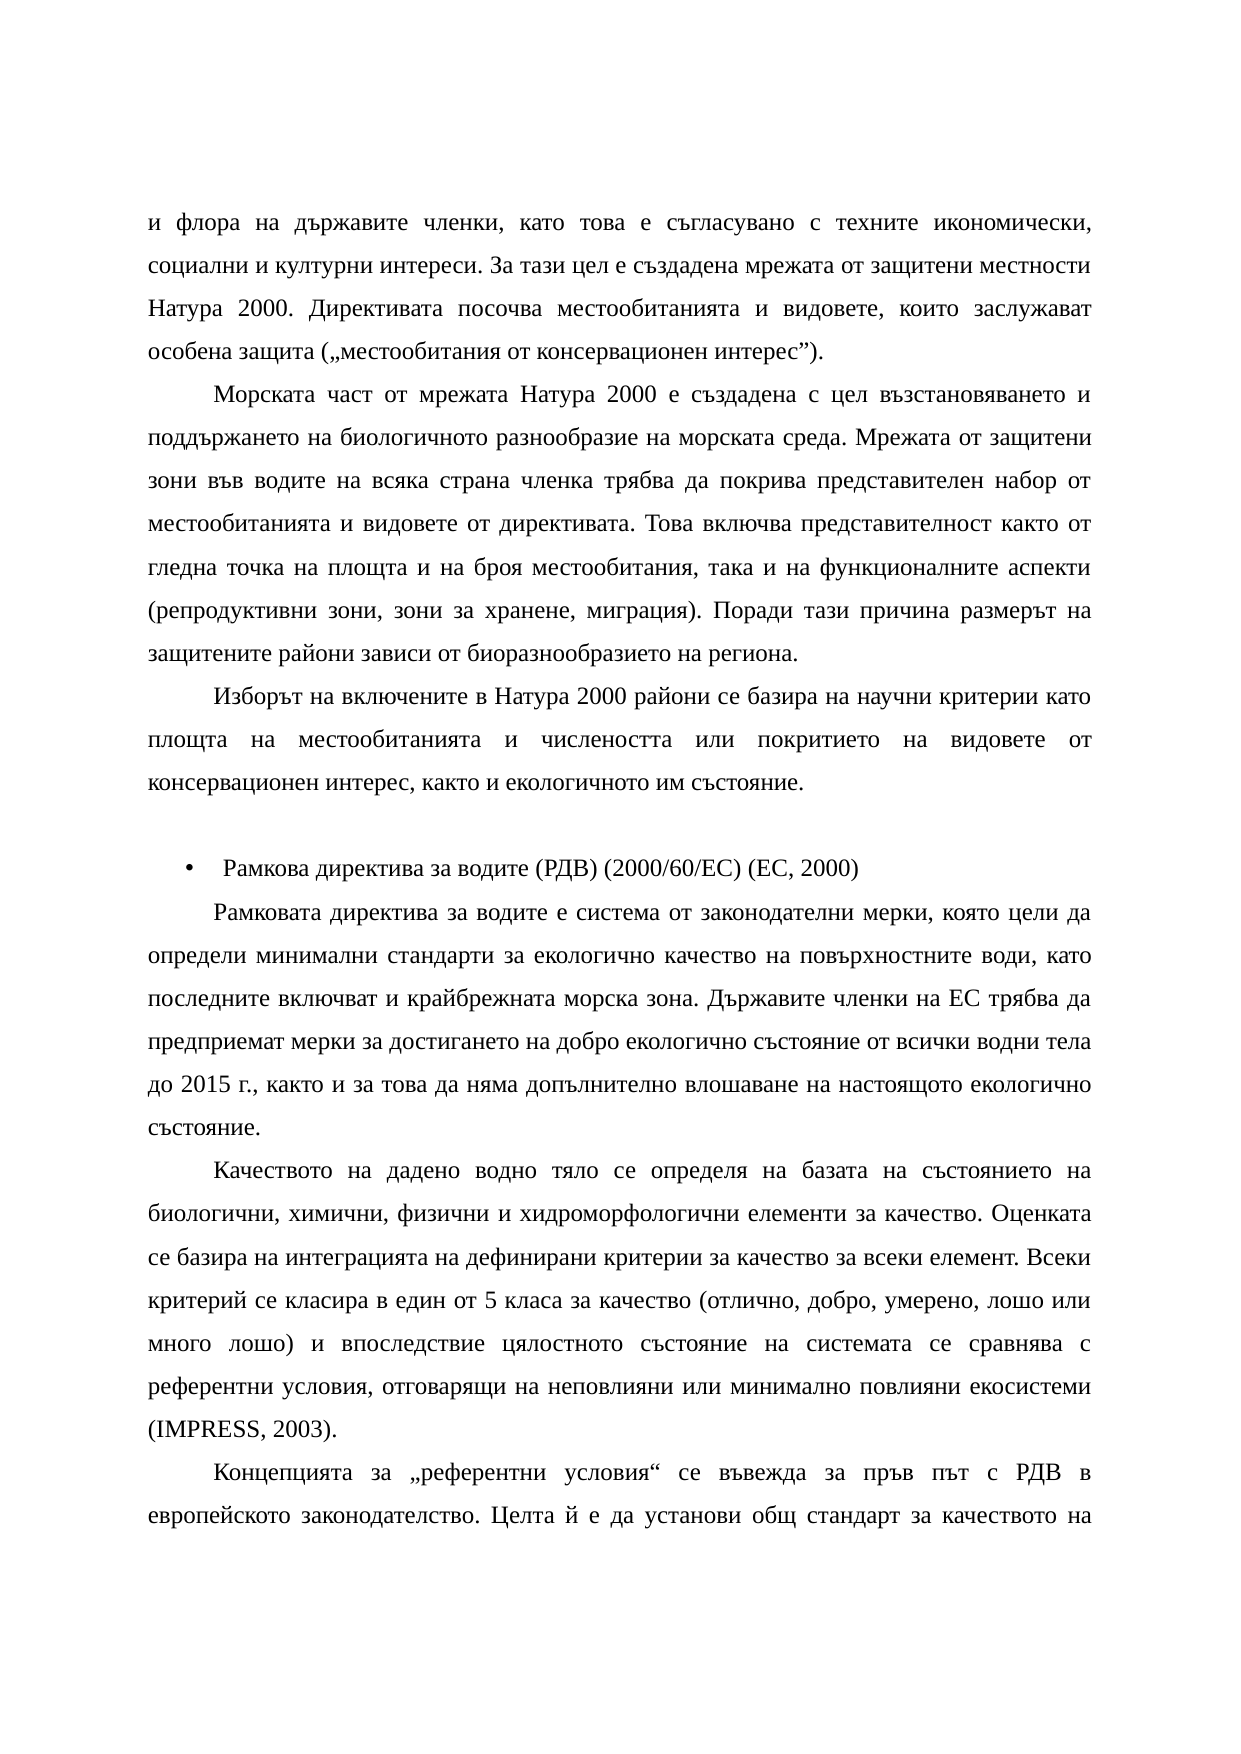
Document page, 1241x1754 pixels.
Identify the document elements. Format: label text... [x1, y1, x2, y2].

text Концепцията за „референтни условия“ се въвежда за пръв път с РДВ в европейското законодателство. Целта й е да установи общ стандарт за качеството на [148, 1457, 1093, 1529]
list Рамкова директива за водите (РДВ) (2000/60/EC) (EC, 2000) [185, 853, 1093, 882]
text Качеството на дадено водно тяло се определя на базата на състоянието на биологични, химични, физични и хидроморфологични елементи за качество. Оценката се базира на интеграцията на дефинирани критерии за качество за всеки елемент. Всеки критерий се класира в един от 5 класа за качество (отлично, добро, умерено, лошо или много лошо) и впоследствие цялостното състояние на системата се сравнява с референтни условия, отговарящи на неповлияни или минимално повлияни екосистеми (IMPRESS, 2003). [148, 1155, 1093, 1443]
text и флора на държавите членки, като това е съгласувано с техните икономически, социални и културни интереси. За тази цел е създадена мрежата от защитени местности Натура 2000. Директивата посочва местообитанията и видовете, които заслужават особена защита („местообитания от консервационен интерес”). [148, 207, 1093, 365]
text Изборът на включените в Натура 2000 райони се базира на научни критерии като площта на местообитанията и числеността или покритието на видовете от консервационен интерес, както и екологичното им състояние. [148, 681, 1093, 796]
text Морската част от мрежата Натура 2000 е създадена с цел възстановяването и поддържането на биологичното разнообразие на морската среда. Мрежата от защитени зони във водите на всяка страна членка трябва да покрива представителен набор от местообитанията и видовете от директивата. Това включва представителност както от гледна точка на площта и на броя местообитания, така и на функционалните аспекти (репродуктивни зони, зони за хранене, миграция). Поради тази причина размерът на защитените райони зависи от биоразнообразието на региона. [148, 379, 1093, 667]
text Рамковата директива за водите е система от законодателни мерки, която цели да определи минимални стандарти за екологично качество на повърхностните води, като последните включват и крайбрежната морска зона. Държавите членки на ЕС трябва да предприемат мерки за достигането на добро екологично състояние от всички водни тела до 2015 г., както и за това да няма допълнително влошаване на настоящото екологично състояние. [148, 897, 1093, 1141]
